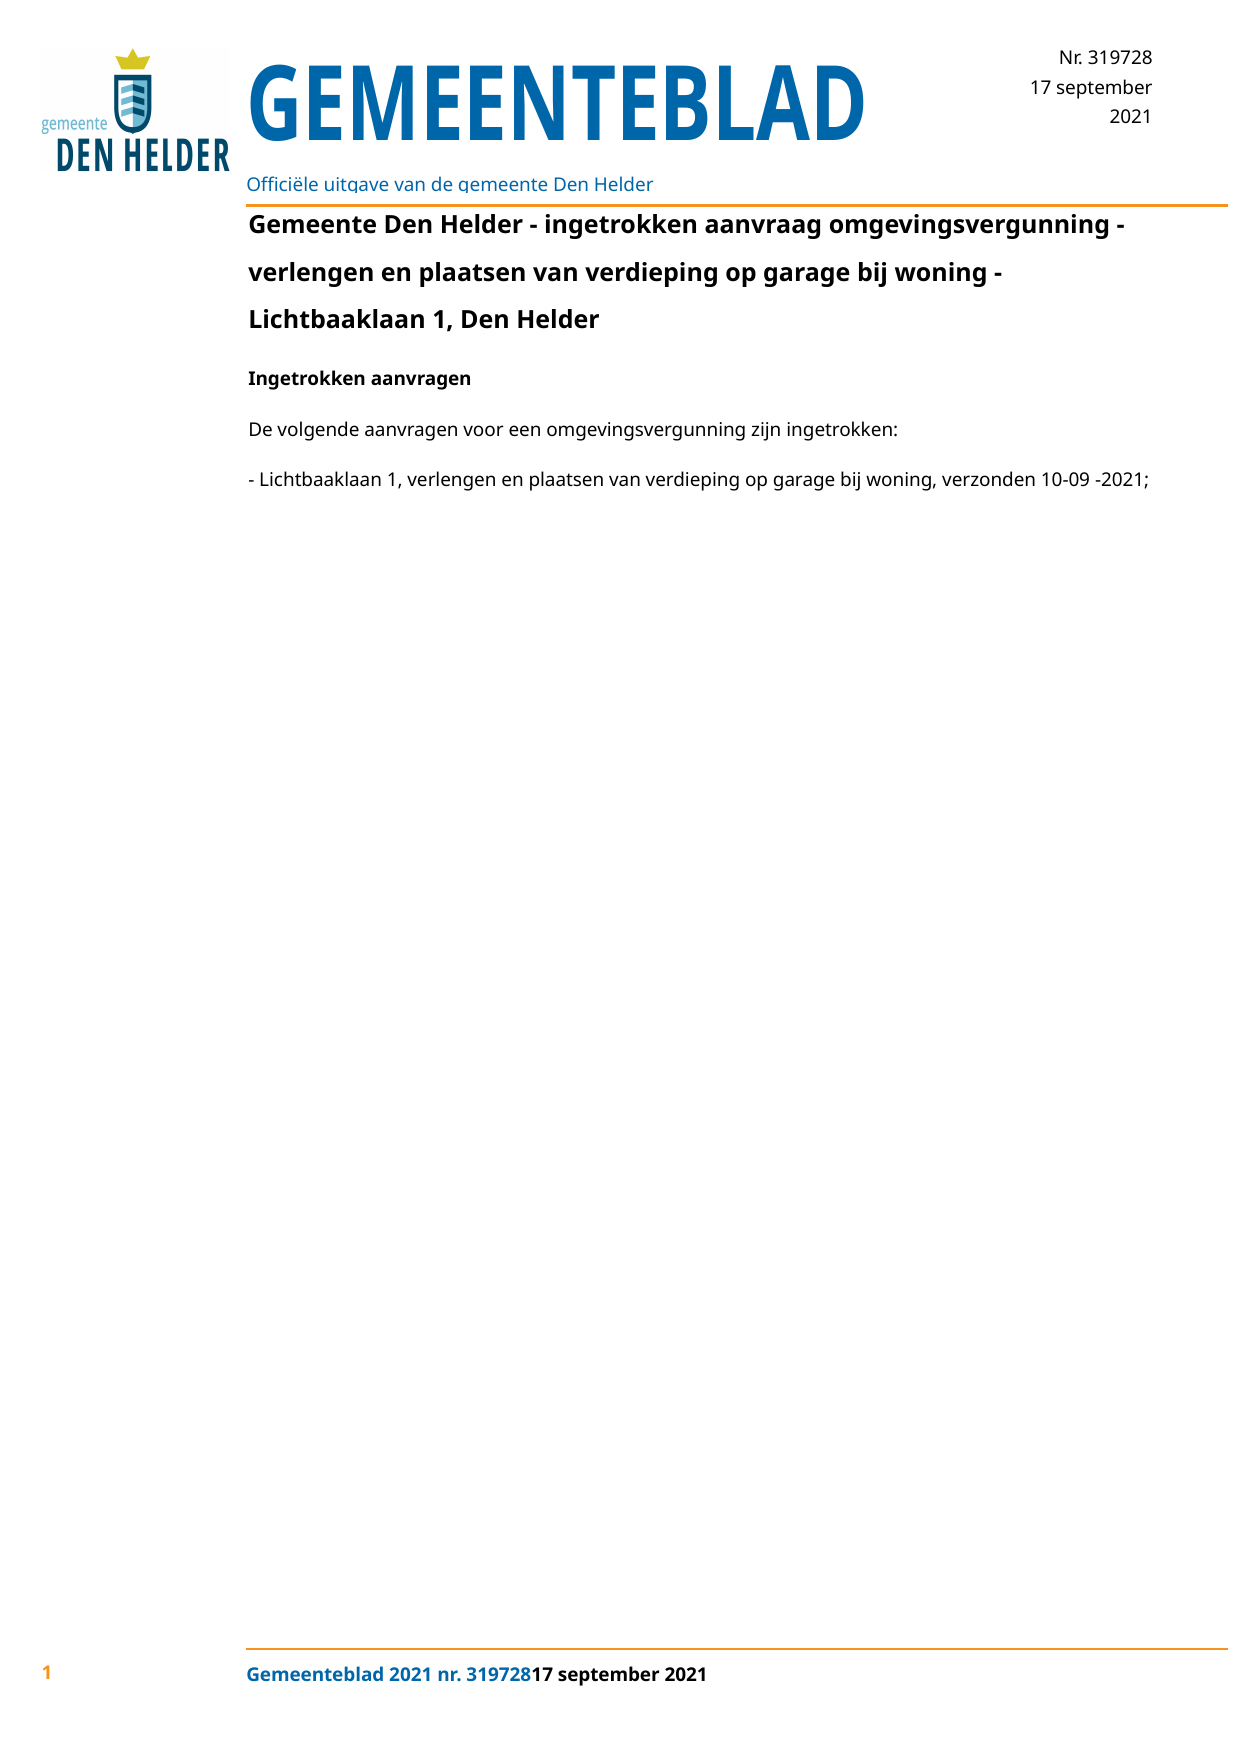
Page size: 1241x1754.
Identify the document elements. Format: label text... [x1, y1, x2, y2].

text Gemeente Den Helder - ingetrokken aanvraag omgevingsvergunning - verlengen en plaatsen van verdieping op garage bij woning - Lichtbaaklaan 1, Den Helder [248, 207, 1152, 336]
picture [220, 160, 224, 172]
text Ingetrokken aanvragen [248, 366, 1152, 391]
text - Lichtbaaklaan 1, verlengen en plaatsen van verdieping op garage bij woning, verzonden 10-09 -2021; [248, 466, 1152, 492]
picture [63, 144, 68, 165]
picture [130, 157, 135, 172]
picture [182, 144, 187, 165]
picture [100, 154, 106, 172]
text De volgende aanvragen voor een omgevingsvergunning zijn ingetrokken: [248, 416, 1152, 442]
picture [41, 47, 231, 172]
